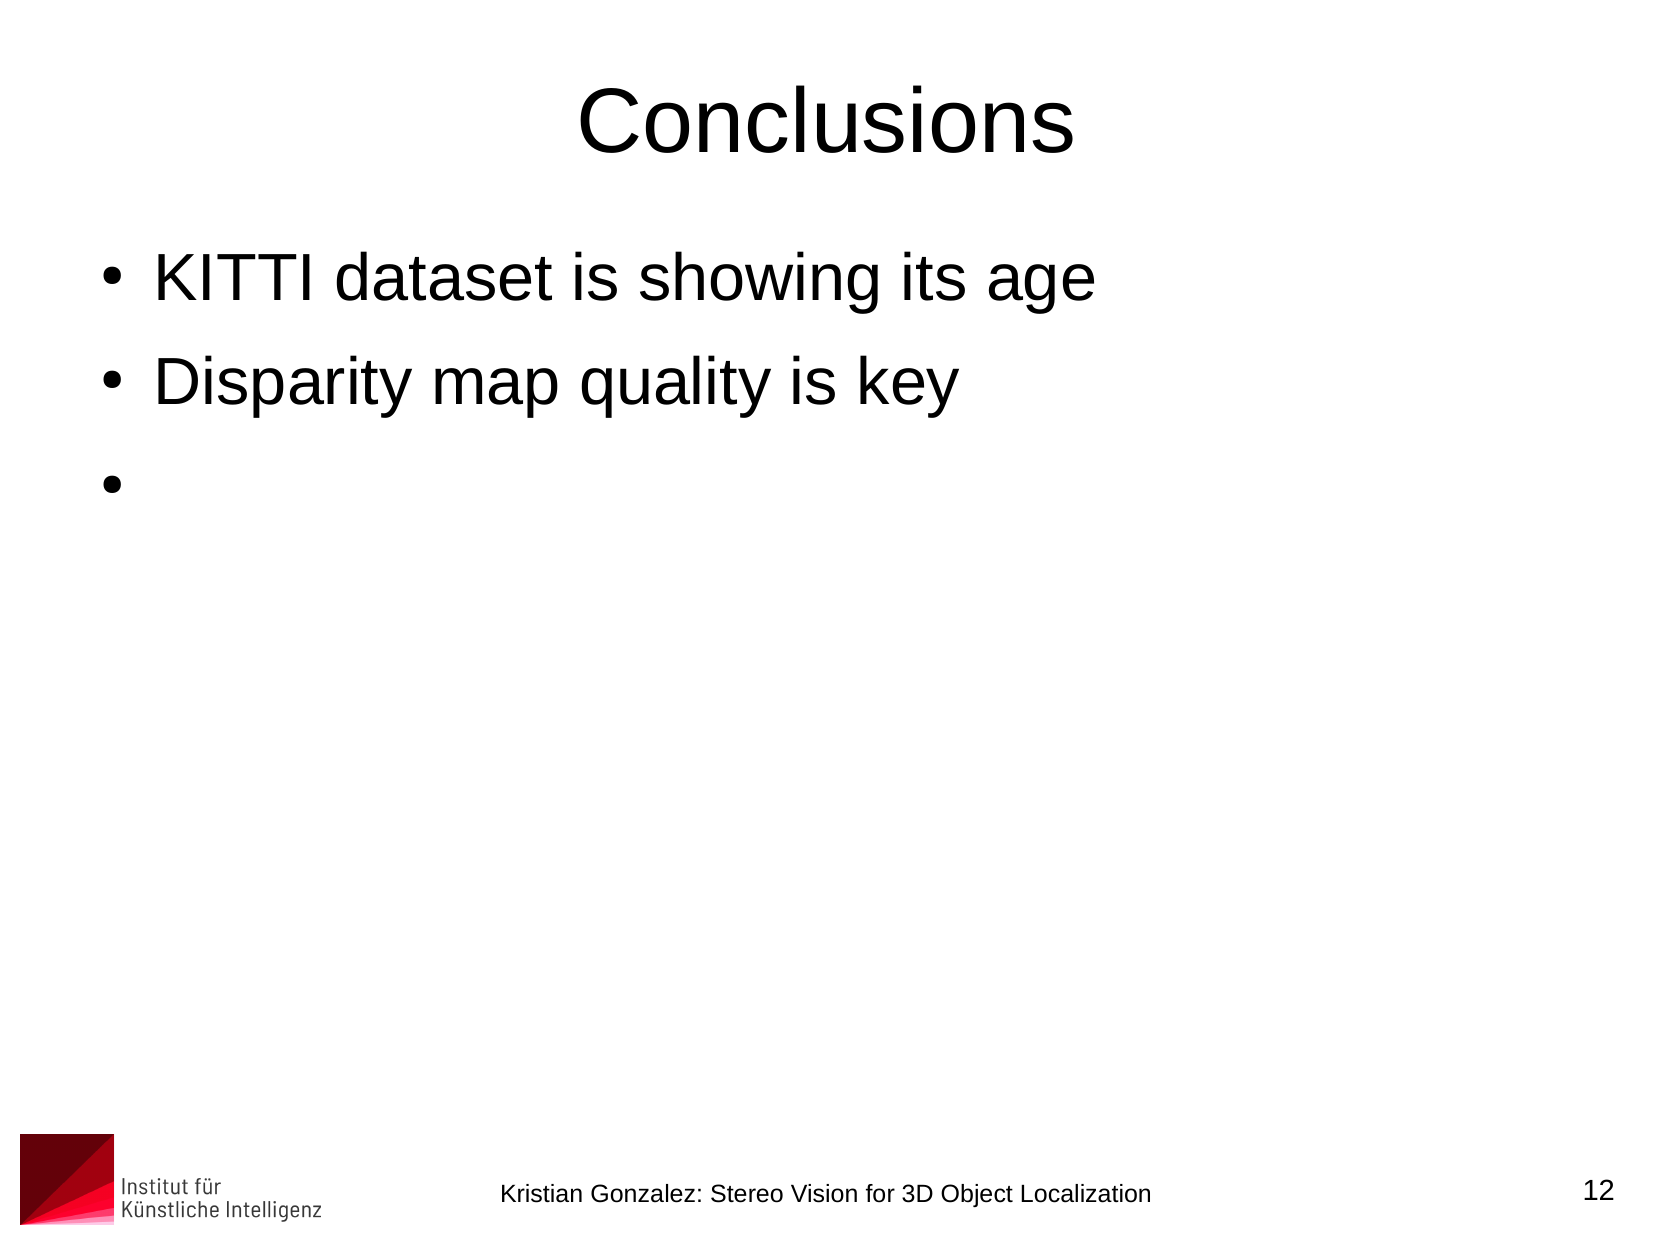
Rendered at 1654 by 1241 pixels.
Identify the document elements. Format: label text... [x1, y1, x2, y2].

list KITTI dataset is showing its age Disparity map quality is key [82, 240, 1571, 1096]
title Conclusions [170, 53, 1483, 189]
picture [20, 1134, 321, 1225]
